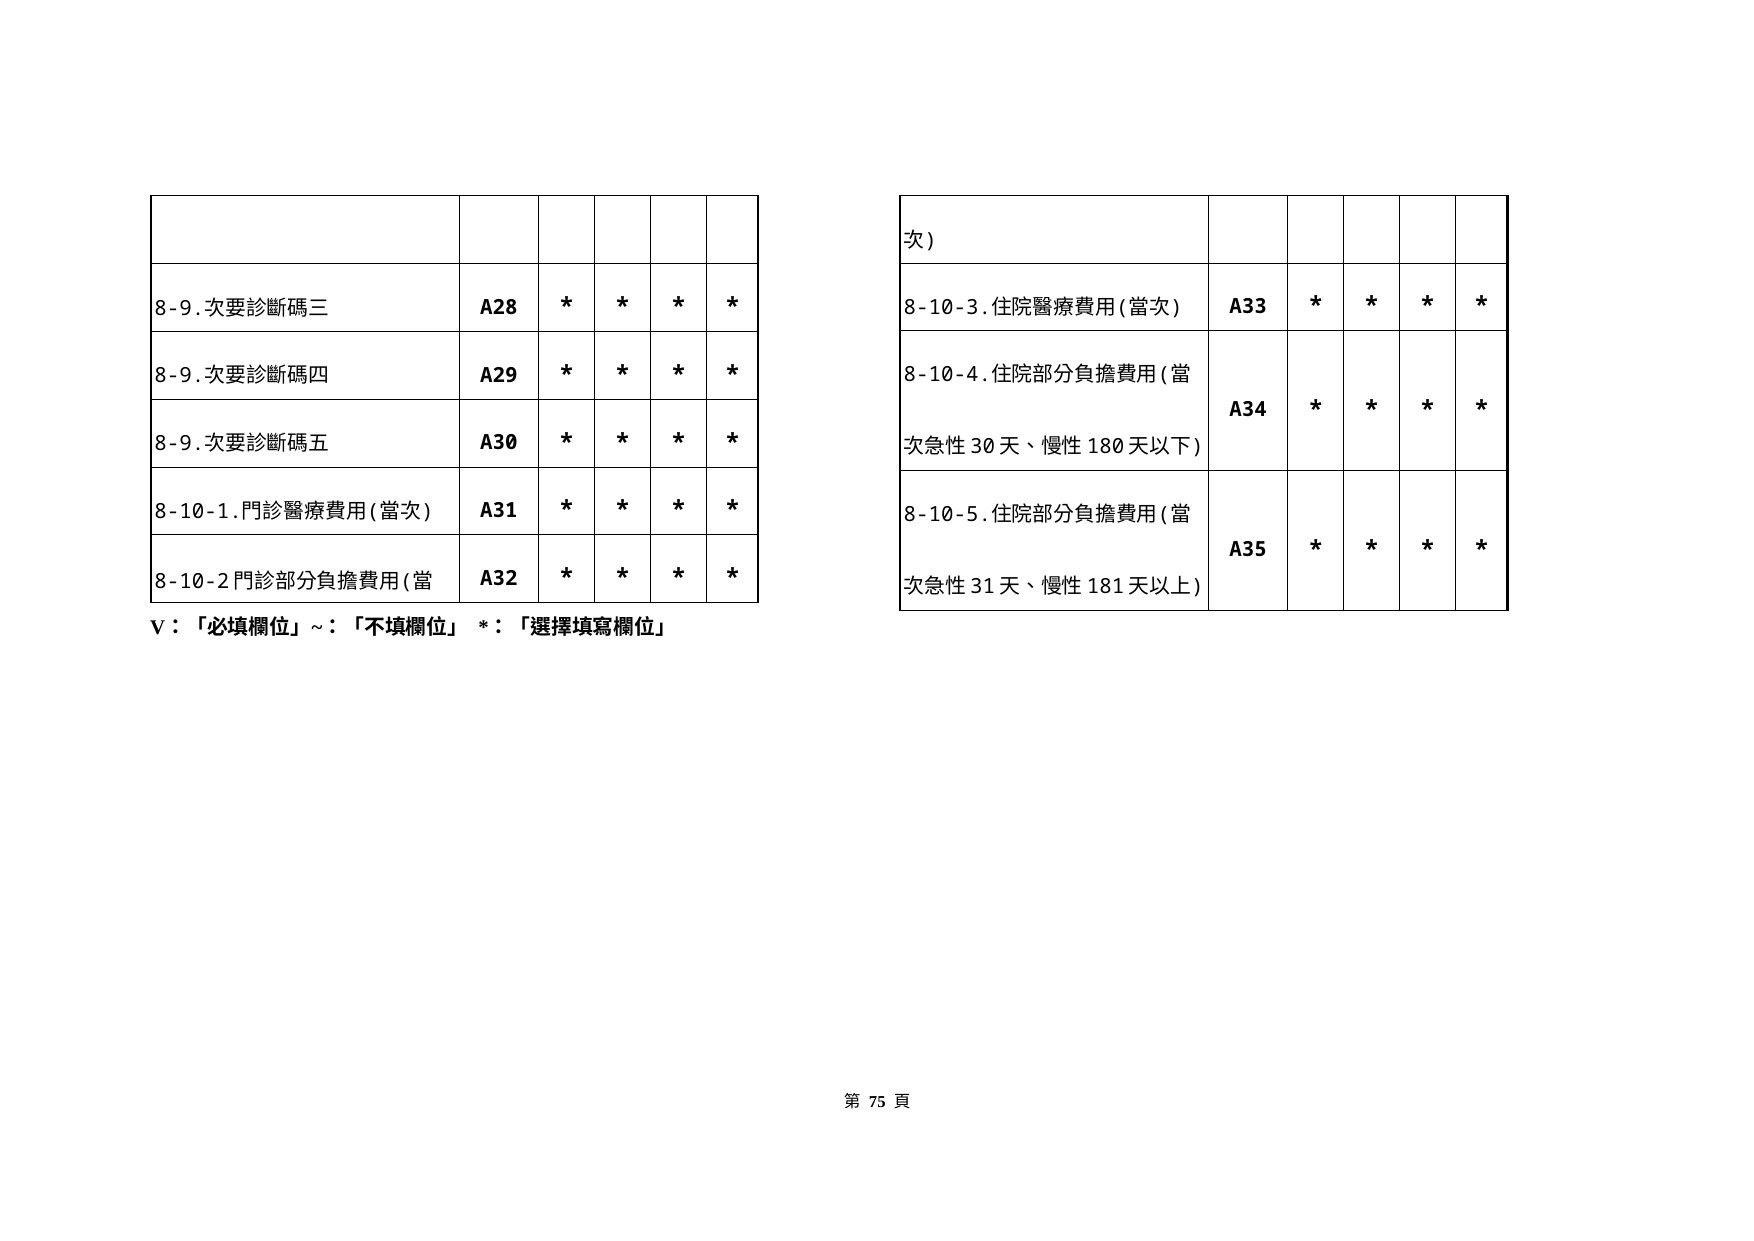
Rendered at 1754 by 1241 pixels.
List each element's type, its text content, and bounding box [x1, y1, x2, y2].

table_cell * [651, 535, 706, 602]
table_cell 8-9.次要診斷碼三 [152, 264, 459, 331]
table_cell * [539, 332, 594, 399]
table_cell * [651, 264, 706, 331]
table_cell A32 [460, 535, 538, 602]
table_cell [707, 196, 757, 263]
table_cell * [1344, 264, 1399, 330]
table_cell * [595, 400, 650, 467]
table_cell * [595, 264, 650, 331]
table_cell * [707, 468, 757, 534]
table_cell [651, 196, 706, 263]
table_cell 8-10-5.住院部分負擔費用(當次急性31天、慢性181天以上) [901, 471, 1208, 609]
table_cell * [539, 535, 594, 602]
table_cell * [1456, 331, 1506, 470]
table_cell A34 [1209, 331, 1287, 470]
table_cell A28 [460, 264, 538, 331]
table_cell * [1288, 471, 1343, 609]
table_cell [1344, 196, 1399, 262]
table_cell 8-9.次要診斷碼五 [152, 400, 459, 467]
table_cell [152, 196, 459, 263]
table_cell 8-9.次要診斷碼四 [152, 332, 459, 399]
table_cell A30 [460, 400, 538, 467]
table_cell * [651, 332, 706, 399]
table_cell A29 [460, 332, 538, 399]
table_cell * [1344, 471, 1399, 609]
table_cell [539, 196, 594, 263]
table_cell * [1400, 264, 1455, 330]
table_cell 8-10-3.住院醫療費用(當次) [901, 264, 1208, 330]
table_cell 8-10-1.門診醫療費用(當次) [152, 468, 459, 534]
table_cell A33 [1209, 264, 1287, 330]
table_cell * [1288, 264, 1343, 330]
table_cell * [539, 264, 594, 331]
table_cell * [1400, 331, 1455, 470]
table_cell * [539, 468, 594, 534]
table_cell * [707, 400, 757, 467]
table_cell * [1456, 264, 1506, 330]
text V：「必填欄位」 ~：「不填欄位」 *：「選擇填寫欄位」 [150, 611, 1604, 641]
table_cell * [707, 264, 757, 331]
table_cell * [651, 468, 706, 534]
table_cell [1288, 196, 1343, 262]
table_cell [1400, 196, 1455, 262]
table_cell * [1400, 471, 1455, 609]
table_cell * [539, 400, 594, 467]
table_cell * [1288, 331, 1343, 470]
table_cell 8-10-2門診部分負擔費用(當 [152, 535, 459, 602]
table_cell * [595, 332, 650, 399]
table_cell * [651, 400, 706, 467]
table_cell * [595, 535, 650, 602]
table_cell A35 [1209, 471, 1287, 609]
table_cell * [707, 535, 757, 602]
table_cell * [1456, 471, 1506, 609]
table_cell * [595, 468, 650, 534]
table_cell [595, 196, 650, 263]
table_cell * [707, 332, 757, 399]
table_cell 8-10-4.住院部分負擔費用(當次急性30天、慢性180天以下) [901, 331, 1208, 470]
table_cell [1456, 196, 1506, 262]
table_cell [1209, 196, 1287, 262]
table_cell [460, 196, 538, 263]
table_cell * [1344, 331, 1399, 470]
table_cell A31 [460, 468, 538, 534]
table_cell 次) [901, 196, 1208, 262]
